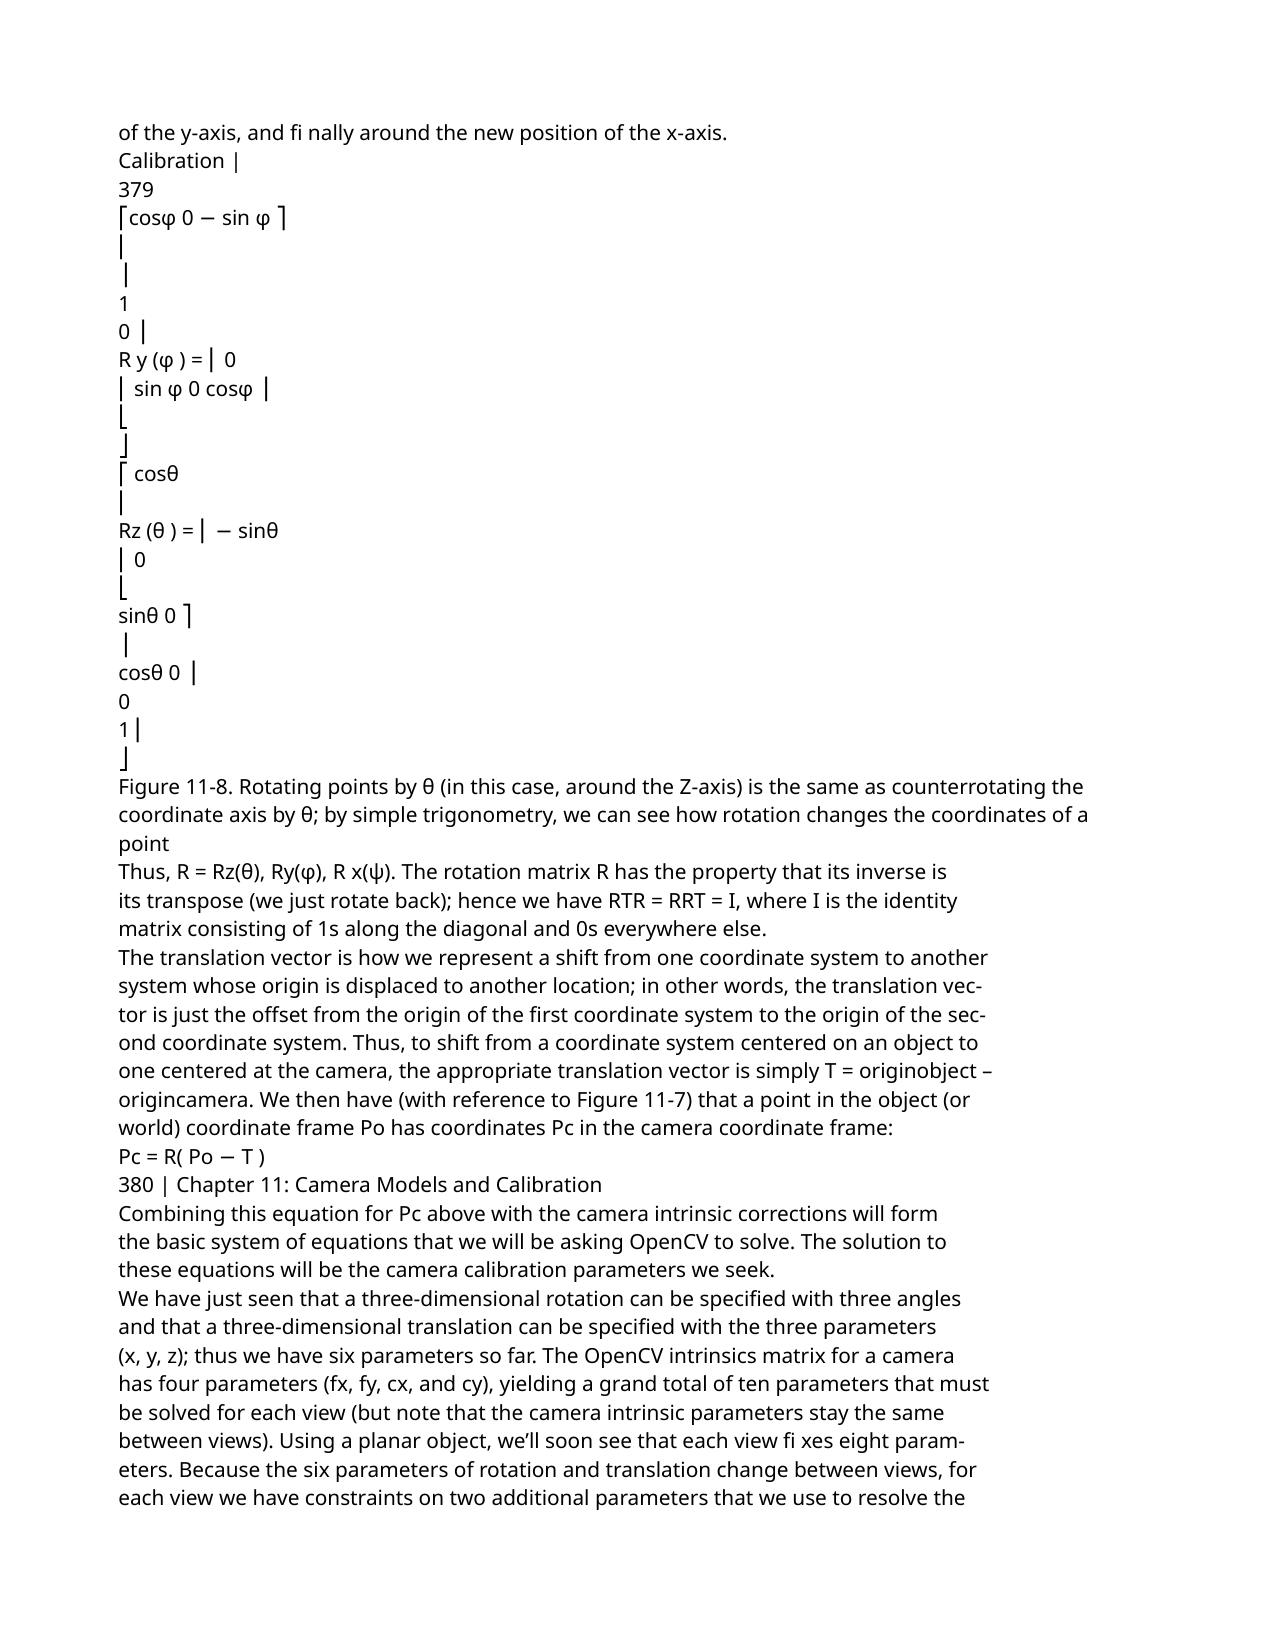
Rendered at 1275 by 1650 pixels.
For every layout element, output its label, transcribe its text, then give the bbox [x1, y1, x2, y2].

text coordinate axis by θ; by simple trigonometry, we can see how rotation changes the coordinates of a [118, 801, 1157, 829]
text of the y-axis, and fi nally around the new position of the x-axis. [118, 118, 1157, 147]
text and that a three-dimensional translation can be specified with the three parameters [118, 1312, 1157, 1341]
text ⎡cosφ 0 − sin φ ⎤ [118, 203, 1157, 232]
text ⎢ 0 [118, 545, 1157, 573]
text has four parameters (fx, fy, cx, and cy), yielding a grand total of ten parameters that must [118, 1369, 1157, 1398]
text 0 [118, 687, 1157, 715]
text 380 | Chapter 11: Camera Models and Calibration [118, 1170, 1157, 1199]
text Pc = R( Po − T ) [118, 1142, 1157, 1170]
text We have just seen that a three-dimensional rotation can be specified with three angles [118, 1284, 1157, 1312]
text ⎥ [118, 260, 1157, 289]
text ⎥ [118, 630, 1157, 658]
text tor is just the offset from the origin of the first coordinate system to the origin of the sec- [118, 1000, 1157, 1028]
text ond coordinate system. Thus, to shift from a coordinate system centered on an object to [118, 1028, 1157, 1057]
text point [118, 829, 1157, 857]
text origincamera. We then have (with reference to Figure 11-7) that a point in the object (or [118, 1085, 1157, 1113]
text world) coordinate frame Po has coordinates Pc in the camera coordinate frame: [118, 1113, 1157, 1142]
text Figure 11-8. Rotating points by θ (in this case, around the Z-axis) is the same as counterrotating the [118, 772, 1157, 801]
text Thus, R = Rz(θ), Ry(φ), R x(ψ). The rotation matrix R has the property that its inverse is [118, 857, 1157, 886]
text each view we have constraints on two additional parameters that we use to resolve the [118, 1483, 1157, 1512]
text ⎢ sin φ 0 cosφ ⎥ [118, 374, 1157, 402]
text The translation vector is how we represent a shift from one coordinate system to another [118, 943, 1157, 971]
text ⎡ cosθ [118, 459, 1157, 488]
text Combining this equation for Pc above with the camera intrinsic corrections will form [118, 1199, 1157, 1227]
text be solved for each view (but note that the camera intrinsic parameters stay the same [118, 1398, 1157, 1426]
text ⎢ [118, 488, 1157, 516]
text 379 [118, 175, 1157, 203]
text ⎦ [118, 744, 1157, 772]
text 0 ⎥ [118, 317, 1157, 346]
text cosθ 0 ⎥ [118, 658, 1157, 687]
text Calibration | [118, 147, 1157, 175]
text ⎣ [118, 402, 1157, 431]
text Rz (θ ) = ⎢ − sinθ [118, 516, 1157, 545]
text 1 [118, 289, 1157, 317]
text between views). Using a planar object, we’ll soon see that each view fi xes eight param- [118, 1426, 1157, 1455]
text R y (φ ) = ⎢ 0 [118, 346, 1157, 374]
text ⎢ [118, 232, 1157, 260]
text sinθ 0 ⎤ [118, 602, 1157, 630]
text 1⎥ [118, 715, 1157, 744]
text matrix consisting of 1s along the diagonal and 0s everywhere else. [118, 914, 1157, 943]
text (x, y, z); thus we have six parameters so far. The OpenCV intrinsics matrix for a camera [118, 1341, 1157, 1369]
text these equations will be the camera calibration parameters we seek. [118, 1256, 1157, 1284]
text ⎣ [118, 573, 1157, 602]
text its transpose (we just rotate back); hence we have RTR = RRT = I, where I is the identity [118, 886, 1157, 914]
text ⎦ [118, 431, 1157, 459]
text system whose origin is displaced to another location; in other words, the translation vec- [118, 971, 1157, 1000]
text the basic system of equations that we will be asking OpenCV to solve. The solution to [118, 1227, 1157, 1256]
text one centered at the camera, the appropriate translation vector is simply T = originobject – [118, 1057, 1157, 1085]
text eters. Because the six parameters of rotation and translation change between views, for [118, 1455, 1157, 1483]
